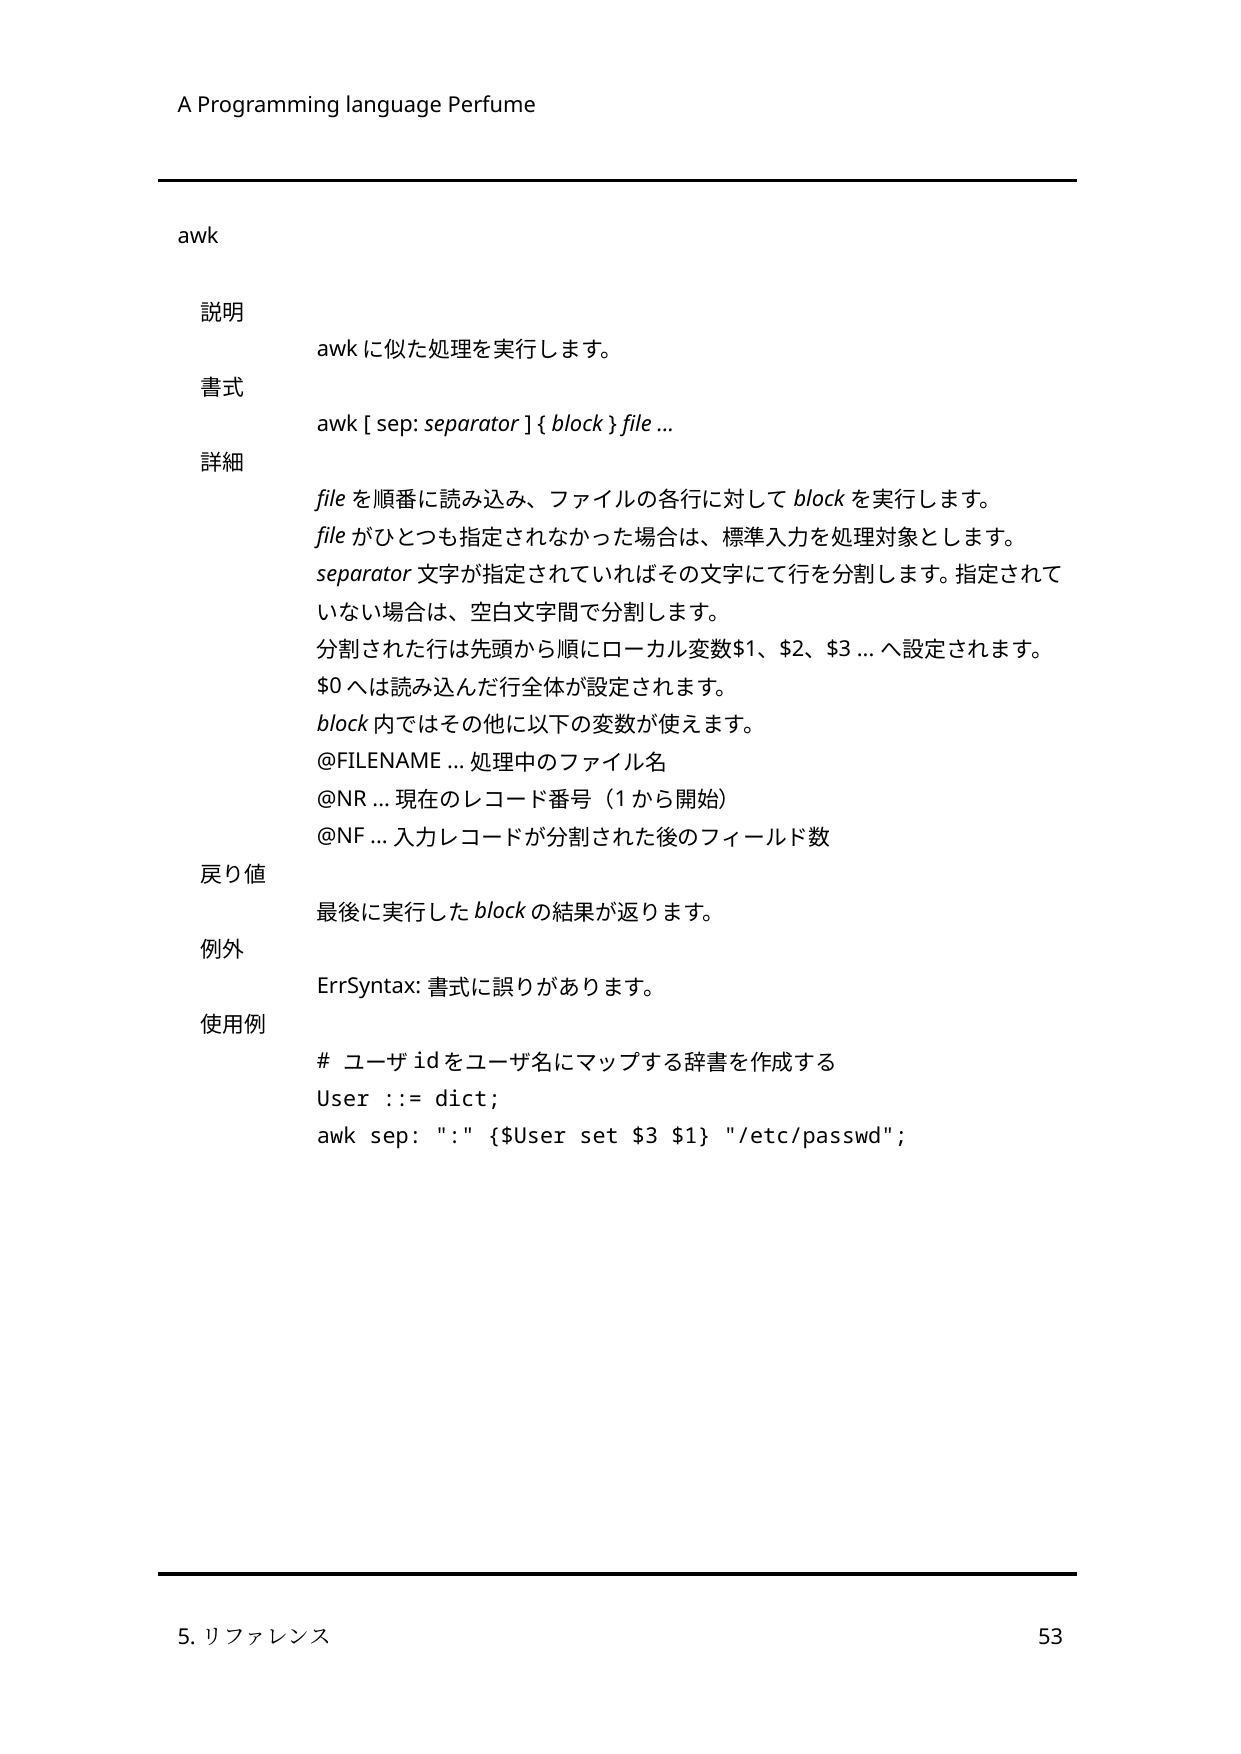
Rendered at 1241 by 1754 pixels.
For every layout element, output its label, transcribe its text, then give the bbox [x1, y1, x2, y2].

table_header 説明 [200, 292, 317, 367]
table_cell 書式 [200, 367, 317, 442]
table_cell 最後に実行したblockの結果が返ります。 [317, 854, 1063, 929]
table_cell 詳細 [200, 442, 317, 854]
table_cell # ユーザidをユーザ名にマップする辞書を作成する User ::= dict; awk sep: ":" {$User set $3 $1} "/etc/passwd"; [317, 1004, 1063, 1167]
subtitle awk [177, 217, 1063, 254]
table_cell ErrSyntax: 書式に誤りがあります。 [317, 929, 1063, 1004]
table_cell awk [ sep: separator ] { block } file ... [317, 367, 1063, 442]
table_cell 戻り値 [200, 854, 317, 929]
table_cell file を順番に読み込み、ファイルの各行に対して block を実行します。 file がひとつも指定されなかった場合は、標準入力を処理対象とします。 separator 文字が指定されていればその文字にて行を分割します。指定されていない場合は、空白文字間で分割します。 分割された行は先頭から順にローカル変数$1、$2、$3 ... へ設定されます。 $0へは読み込んだ行全体が設定されます。 block 内ではその他に以下の変数が使えます。 @FILENAME ... 処理中のファイル名 @NR ... 現在のレコード番号（1から開始） @NF ... 入力レコードが分割された後のフィールド数 [317, 442, 1063, 854]
table_cell 使用例 [200, 1004, 317, 1167]
table_header awkに似た処理を実行します。 [317, 292, 1063, 367]
table_cell 例外 [200, 929, 317, 1004]
